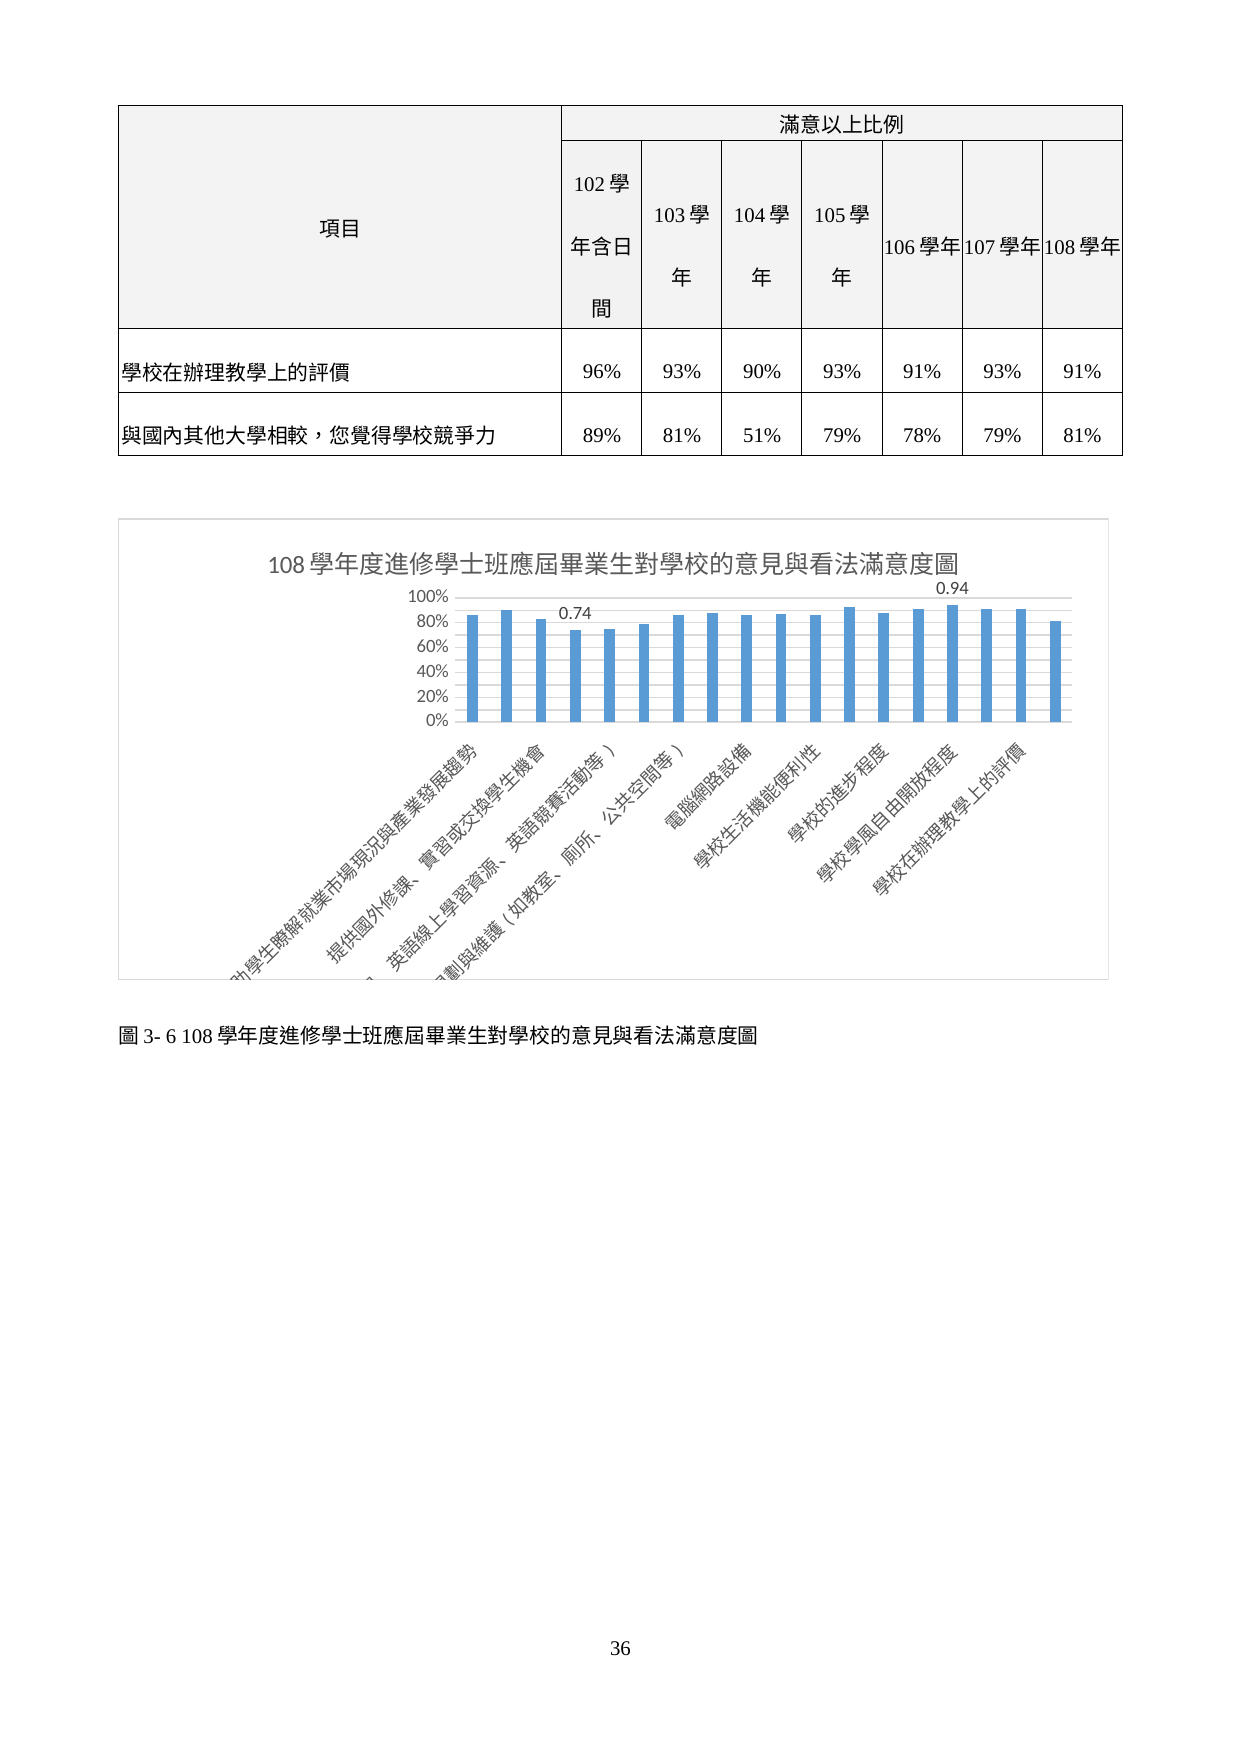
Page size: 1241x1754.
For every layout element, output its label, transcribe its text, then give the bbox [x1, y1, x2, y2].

table_cell 105學年 [802, 141, 882, 328]
table_cell 79% [802, 393, 882, 455]
table_cell 108學年 [1043, 141, 1122, 328]
table_cell 104學年 [722, 141, 801, 328]
table_cell 91% [1043, 329, 1122, 392]
table_cell 102學年含日間 [562, 141, 641, 328]
table_cell 91% [883, 329, 962, 392]
table_cell 93% [642, 329, 721, 392]
table_cell 107學年 [963, 141, 1042, 328]
table_cell 51% [722, 393, 801, 455]
table_cell 106學年 [883, 141, 962, 328]
table_cell 78% [883, 393, 962, 455]
table_cell 89% [562, 393, 641, 455]
table_header 滿意以上比例 [562, 106, 1122, 140]
table_cell 與國內其他大學相較，您覺得學校競爭力 [119, 393, 561, 455]
text 圖3- 6 108學年度進修學士班應屆畢業生對學校的意見與看法滿意度圖 [118, 992, 1122, 1055]
table_cell 93% [802, 329, 882, 392]
table_cell 81% [1043, 393, 1122, 455]
table_cell 103學年 [642, 141, 721, 328]
table_cell 79% [963, 393, 1042, 455]
table_cell 81% [642, 393, 721, 455]
table_cell 96% [562, 329, 641, 392]
table_header 項目 [119, 106, 561, 328]
table_cell 93% [963, 329, 1042, 392]
table_cell 學校在辦理教學上的評價 [119, 329, 561, 392]
table_cell 90% [722, 329, 801, 392]
